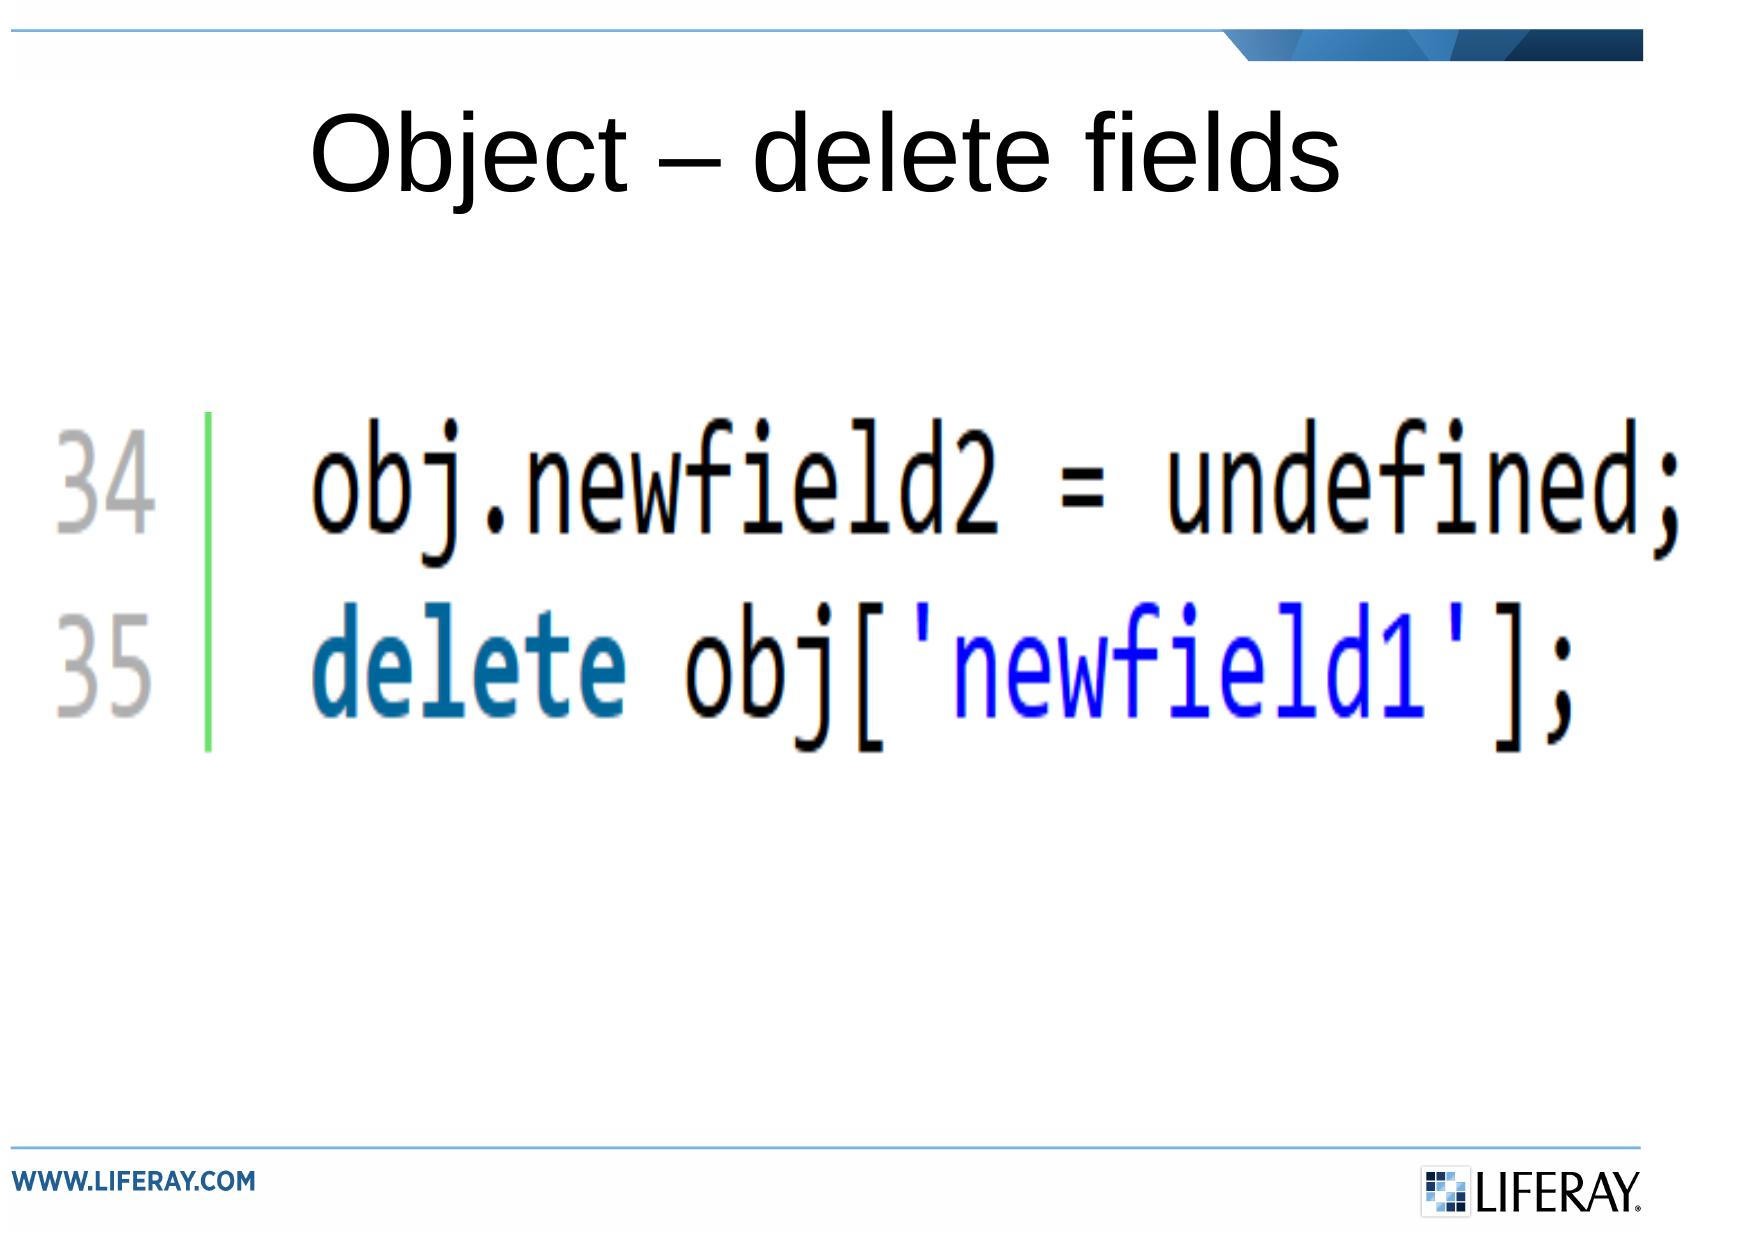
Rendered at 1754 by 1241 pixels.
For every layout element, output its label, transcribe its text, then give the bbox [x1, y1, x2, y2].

picture [9, 1124, 1642, 1234]
title Object – delete fields [82, 49, 1571, 257]
picture [11, 0, 1644, 84]
picture [37, 412, 1726, 788]
